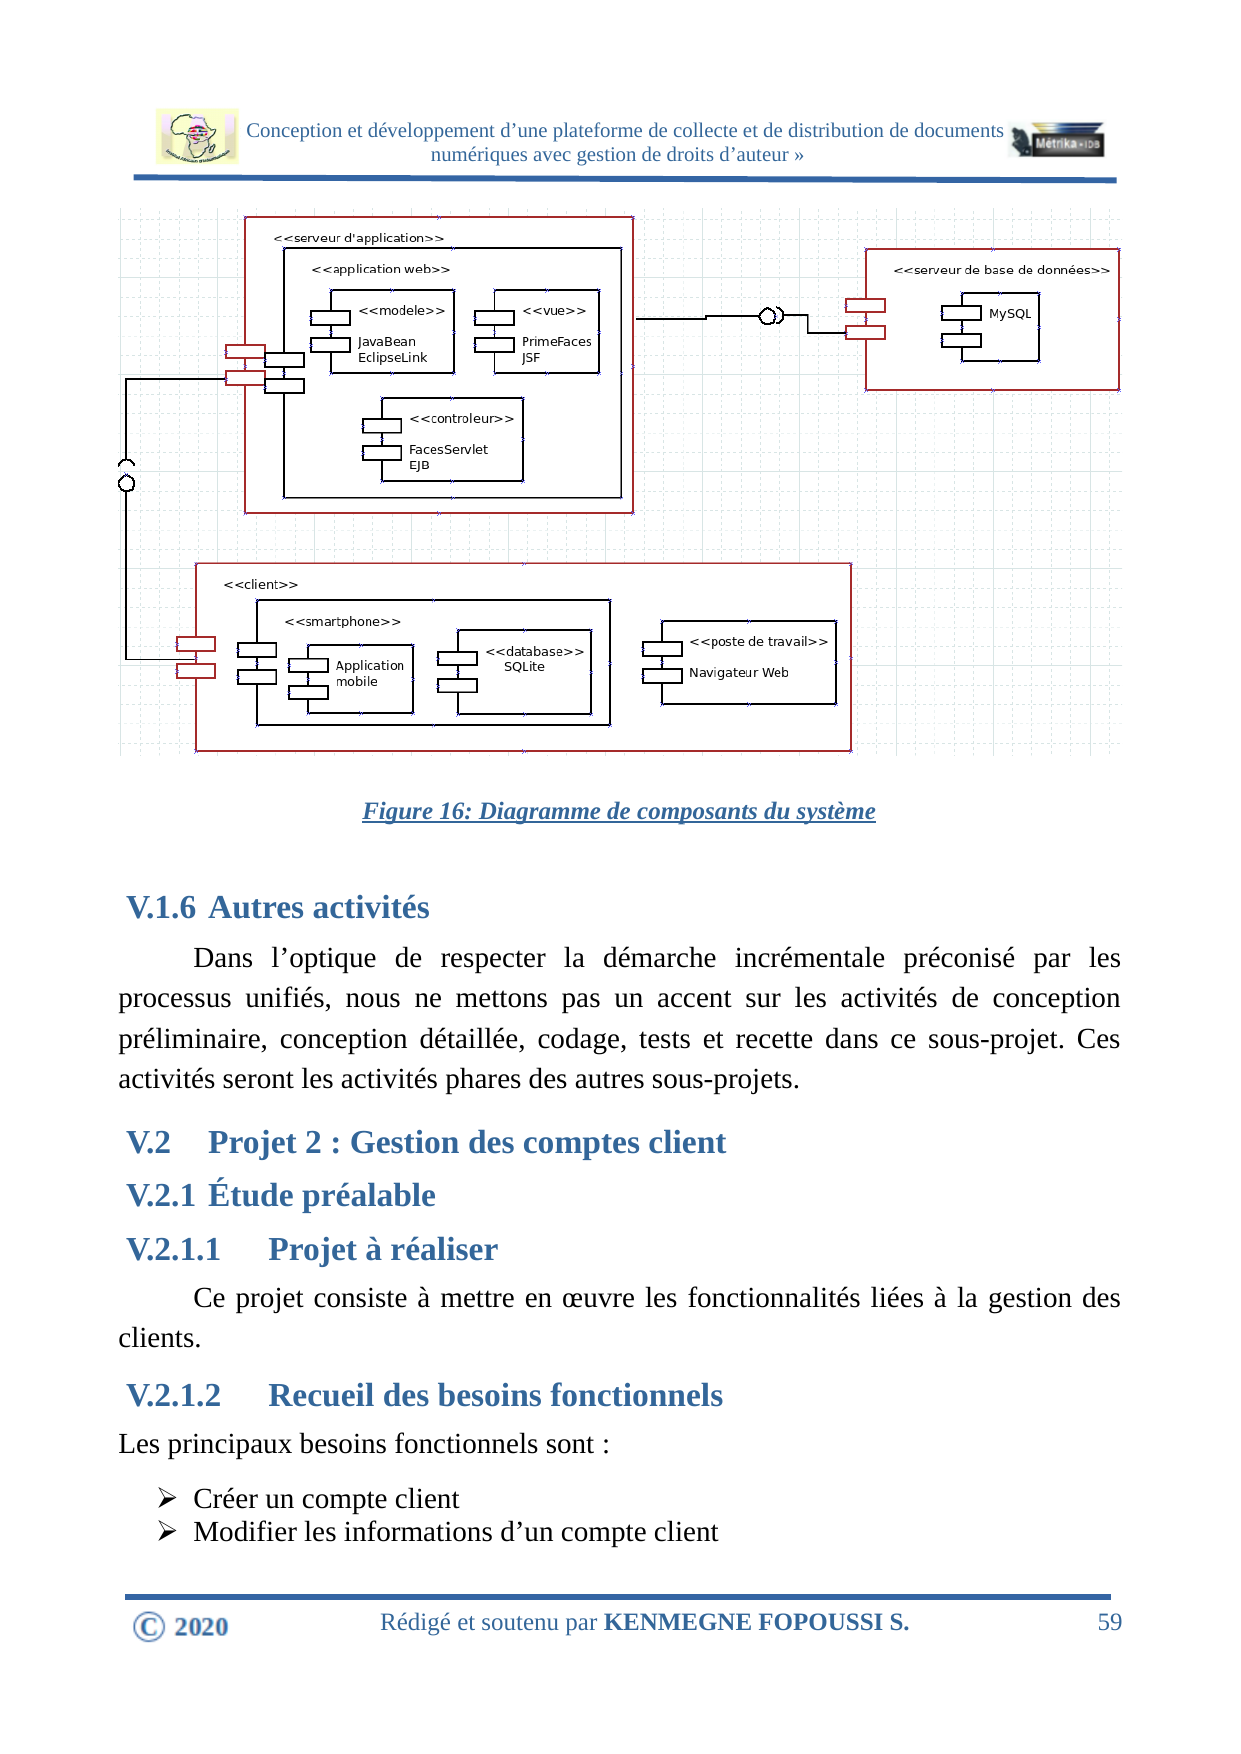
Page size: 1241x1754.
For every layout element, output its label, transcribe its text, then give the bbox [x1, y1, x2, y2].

picture [154, 107, 241, 166]
picture [118, 208, 1123, 756]
text Dans l’optique de respecter la démarche incrémentale préconisé par les processus unifiés, nous ne mettons pas un accent sur les activités de conception préliminaire, conception détaillée, codage, tests et recette dans ce sous-projet. Ces activités seront les activités phares des autres sous-projets. [118, 940, 1122, 1094]
picture [126, 1604, 231, 1647]
text Ce projet consiste à mettre en œuvre les fonctionnalités liées à la gestion des clients. [118, 1280, 1122, 1354]
text Figure 16: Diagramme de composants du système [118, 796, 1122, 825]
text Les principaux besoins fonctionnels sont : [118, 1426, 1122, 1460]
subtitle Étude préalable [118, 1175, 1122, 1214]
list Modifier les informations d’un compte client [156, 1514, 1122, 1548]
list Créer un compte client [156, 1481, 1122, 1514]
subtitle Autres activités [118, 887, 1122, 926]
picture [1003, 116, 1109, 160]
subtitle Recueil des besoins fonctionnels [118, 1375, 1122, 1414]
subtitle Projet à réaliser [118, 1229, 1122, 1267]
subtitle Projet 2 : Gestion des comptes client [118, 1122, 1122, 1161]
